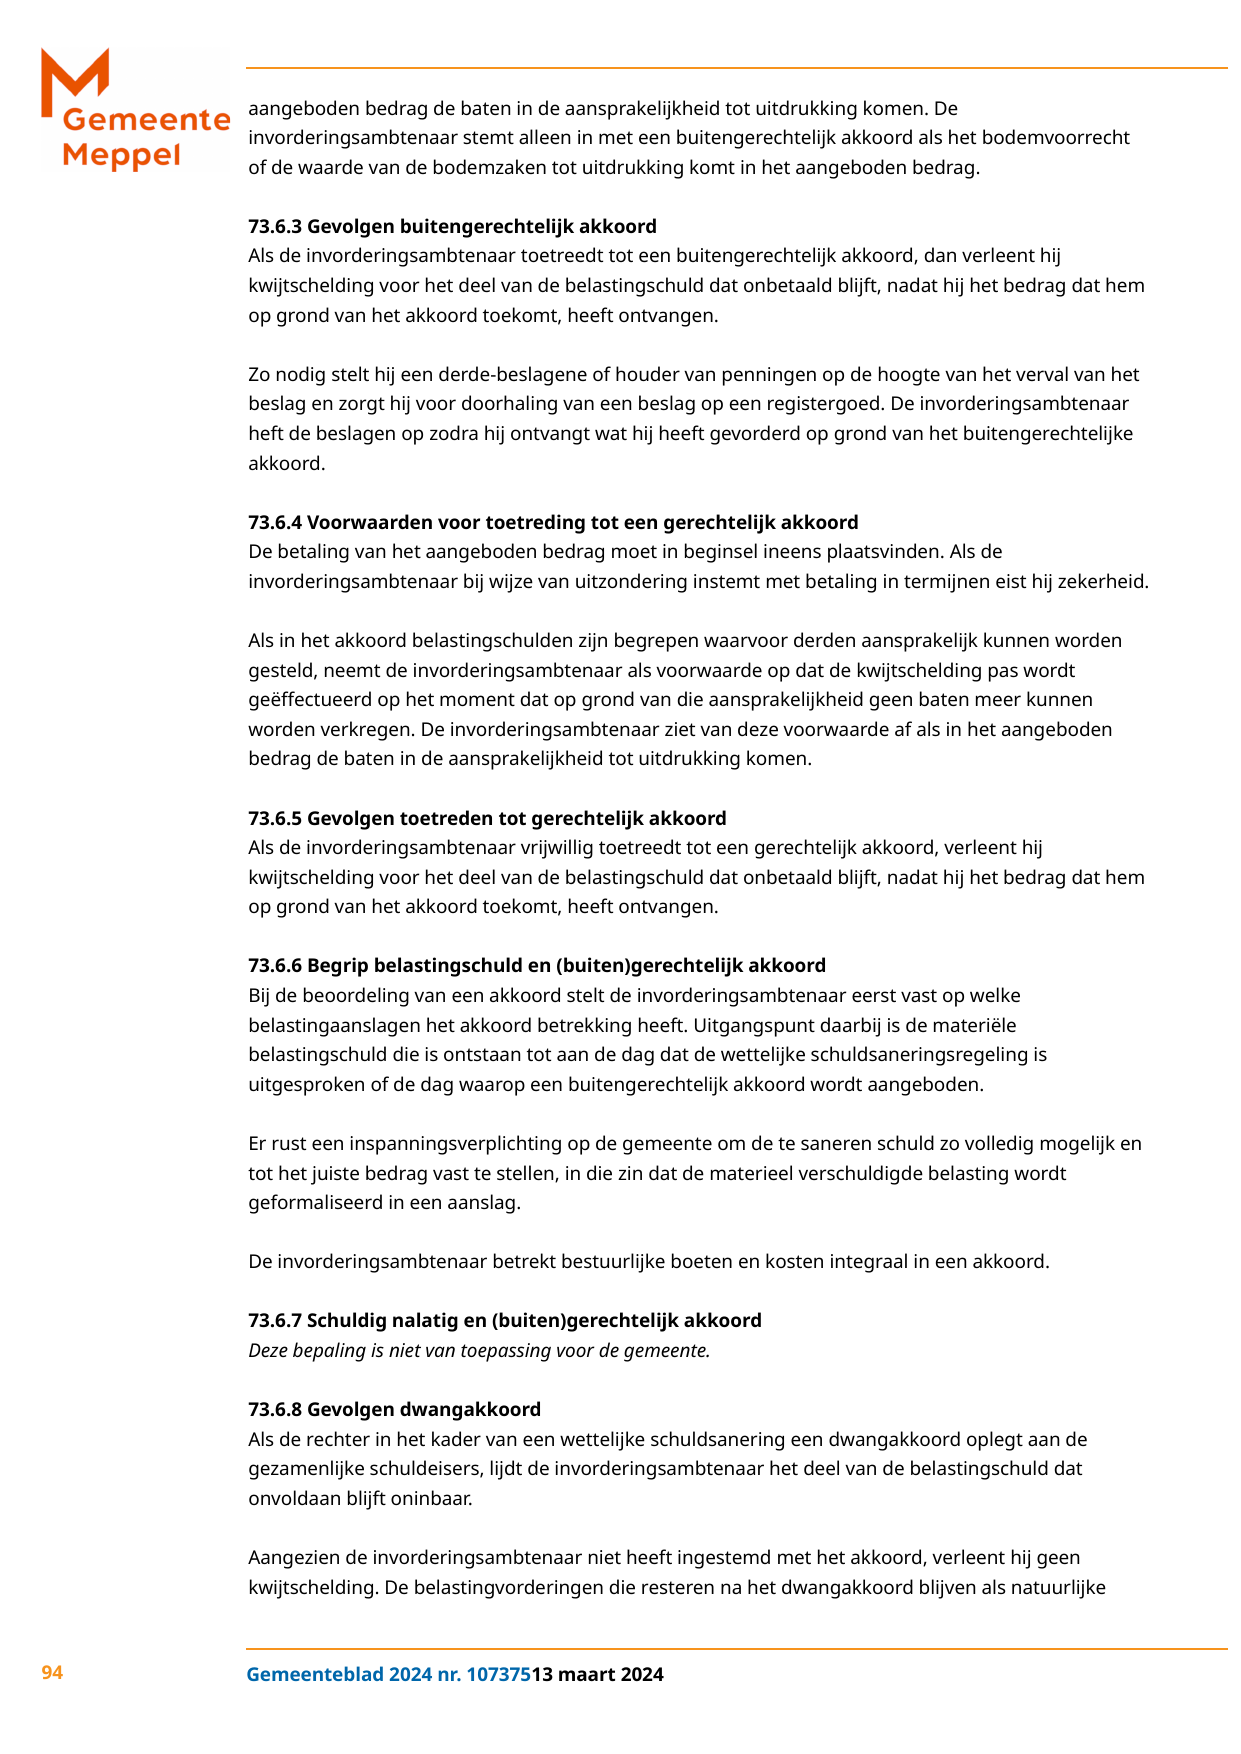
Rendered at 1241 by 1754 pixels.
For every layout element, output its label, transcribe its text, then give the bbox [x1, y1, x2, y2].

text 73.6.5 Gevolgen toetreden tot gerechtelijk akkoord [248, 805, 1152, 831]
text Zo nodig stelt hij een derde-beslagene of houder van penningen op de hoogte van het verval van het beslag en zorgt hij voor doorhaling van een beslag op een registergoed. De invorderingsambtenaar heft de beslagen op zodra hij ontvangt wat hij heeft gevorderd op grond van het buitengerechtelijke akkoord. [248, 361, 1152, 476]
text Deze bepaling is niet van toepassing voor de gemeente. [248, 1337, 1152, 1363]
text Bij de beoordeling van een akkoord stelt de invorderingsambtenaar eerst vast op welke belastingaanslagen het akkoord betrekking heeft. Uitgangspunt daarbij is de materiële belastingschuld die is ontstaan tot aan de dag dat de wettelijke schuldsaneringsregeling is uitgesproken of de dag waarop een buitengerechtelijk akkoord wordt aangeboden. [248, 982, 1152, 1097]
text De betaling van het aangeboden bedrag moet in beginsel ineens plaatsvinden. Als de invorderingsambtenaar bij wijze van uitzondering instemt met betaling in termijnen eist hij zekerheid. [248, 538, 1152, 594]
text 73.6.4 Voorwaarden voor toetreding tot een gerechtelijk akkoord [248, 509, 1152, 535]
text Als de rechter in het kader van een wettelijke schuldsanering een dwangakkoord oplegt aan de gezamenlijke schuldeisers, lijdt de invorderingsambtenaar het deel van de belastingschuld dat onvoldaan blijft oninbaar. [248, 1426, 1152, 1511]
text Aangezien de invorderingsambtenaar niet heeft ingestemd met het akkoord, verleent hij geen kwijtschelding. De belastingvorderingen die resteren na het dwangakkoord blijven als natuurlijke [248, 1544, 1152, 1600]
text 73.6.6 Begrip belastingschuld en (buiten)gerechtelijk akkoord [248, 953, 1152, 978]
text De invorderingsambtenaar betrekt bestuurlijke boeten en kosten integraal in een akkoord. [248, 1248, 1152, 1274]
text Er rust een inspanningsverplichting op de gemeente om de te saneren schuld zo volledig mogelijk en tot het juiste bedrag vast te stellen, in die zin dat de materieel verschuldigde belasting wordt geformaliseerd in een aanslag. [248, 1130, 1152, 1215]
text Als in het akkoord belastingschulden zijn begrepen waarvoor derden aansprakelijk kunnen worden gesteld, neemt de invorderingsambtenaar als voorwaarde op dat de kwijtschelding pas wordt geëffectueerd op het moment dat op grond van die aansprakelijkheid geen baten meer kunnen worden verkregen. De invorderingsambtenaar ziet van deze voorwaarde af als in het aangeboden bedrag de baten in de aansprakelijkheid tot uitdrukking komen. [248, 627, 1152, 771]
text 73.6.3 Gevolgen buitengerechtelijk akkoord [248, 213, 1152, 239]
text Als de invorderingsambtenaar vrijwillig toetreedt tot een gerechtelijk akkoord, verleent hij kwijtschelding voor het deel van de belastingschuld dat onbetaald blijft, nadat hij het bedrag dat hem op grond van het akkoord toekomt, heeft ontvangen. [248, 834, 1152, 919]
text Als de invorderingsambtenaar toetreedt tot een buitengerechtelijk akkoord, dan verleent hij kwijtschelding voor het deel van de belastingschuld dat onbetaald blijft, nadat hij het bedrag dat hem op grond van het akkoord toekomt, heeft ontvangen. [248, 243, 1152, 328]
text 73.6.8 Gevolgen dwangakkoord [248, 1396, 1152, 1422]
picture [41, 47, 231, 172]
text aangeboden bedrag de baten in de aansprakelijkheid tot uitdrukking komen. De invorderingsambtenaar stemt alleen in met een buitengerechtelijk akkoord als het bodemvoorrecht of de waarde van de bodemzaken tot uitdrukking komt in het aangeboden bedrag. [248, 95, 1152, 180]
text 73.6.7 Schuldig nalatig en (buiten)gerechtelijk akkoord [248, 1308, 1152, 1333]
